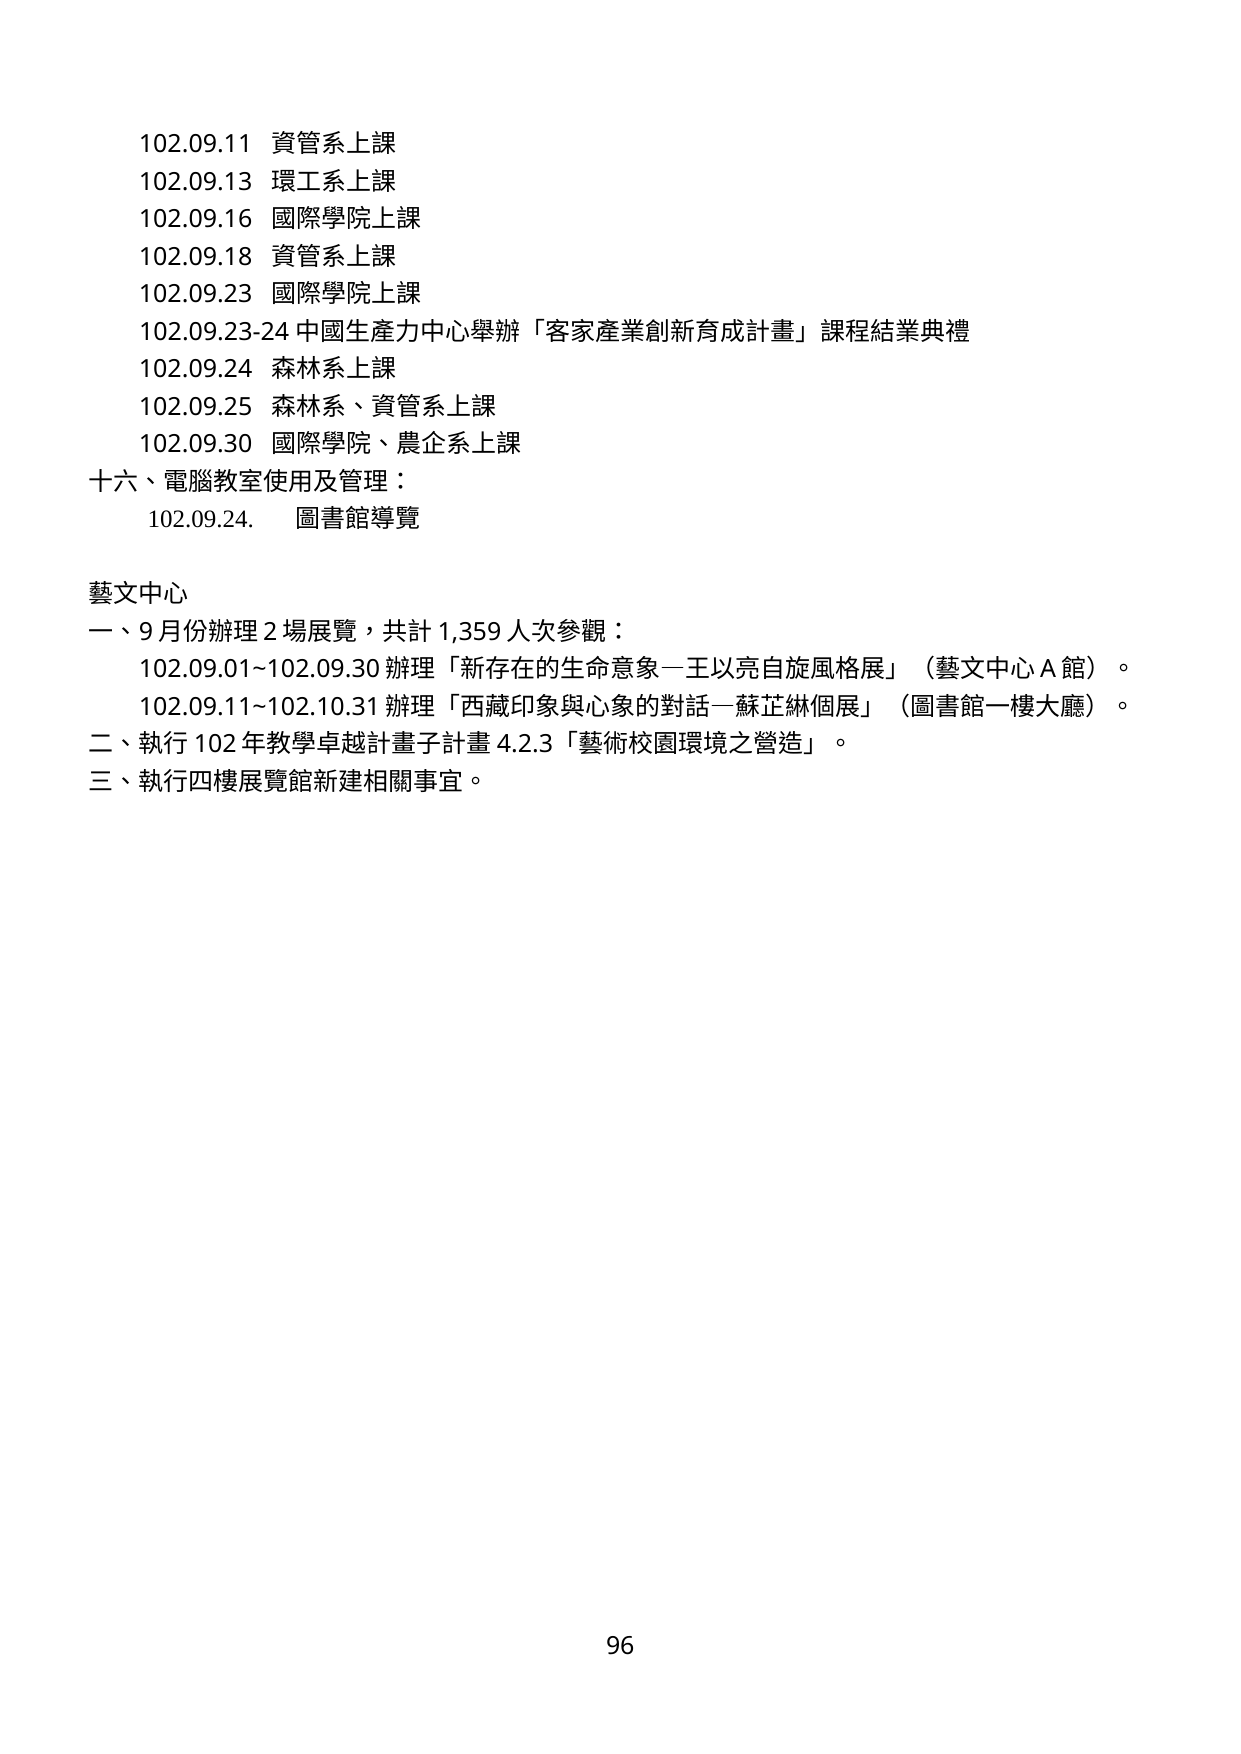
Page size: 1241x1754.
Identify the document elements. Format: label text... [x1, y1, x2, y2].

text 102.09.30 國際學院、農企系上課 [89, 423, 1152, 460]
text 102.09.25 森林系、資管系上課 [89, 385, 1152, 423]
text 一、9月份辦理2場展覽，共計1,359人次參觀： [89, 610, 1186, 648]
text 102.09.01~102.09.30辦理「新存在的生命意象—王以亮自旋風格展」（藝文中心A館）。 [139, 648, 1152, 685]
text 102.09.16 國際學院上課 [89, 198, 1152, 235]
list 圖書館導覽 [147, 498, 1152, 535]
text 102.09.13 環工系上課 [89, 160, 1152, 198]
text 102.09.23 國際學院上課 [89, 273, 1152, 310]
text 三、執行四樓展覽館新建相關事宜。 [89, 760, 1152, 798]
text 102.09.24 森林系上課 [89, 348, 1152, 385]
text 十六、電腦教室使用及管理： [89, 460, 1152, 498]
text 102.09.18 資管系上課 [89, 235, 1152, 273]
text 102.09.11 資管系上課 [89, 123, 1152, 160]
text 102.09.11~102.10.31辦理「西藏印象與心象的對話—蘇芷綝個展」（圖書館一樓大廳）。 [139, 685, 1186, 723]
text 102.09.23-24 中國生產力中心舉辦「客家產業創新育成計畫」課程結業典禮 [139, 310, 1152, 348]
text 藝文中心 [89, 573, 1152, 610]
text 二、執行102年教學卓越計畫子計畫4.2.3「藝術校園環境之營造」。 [89, 723, 1152, 760]
